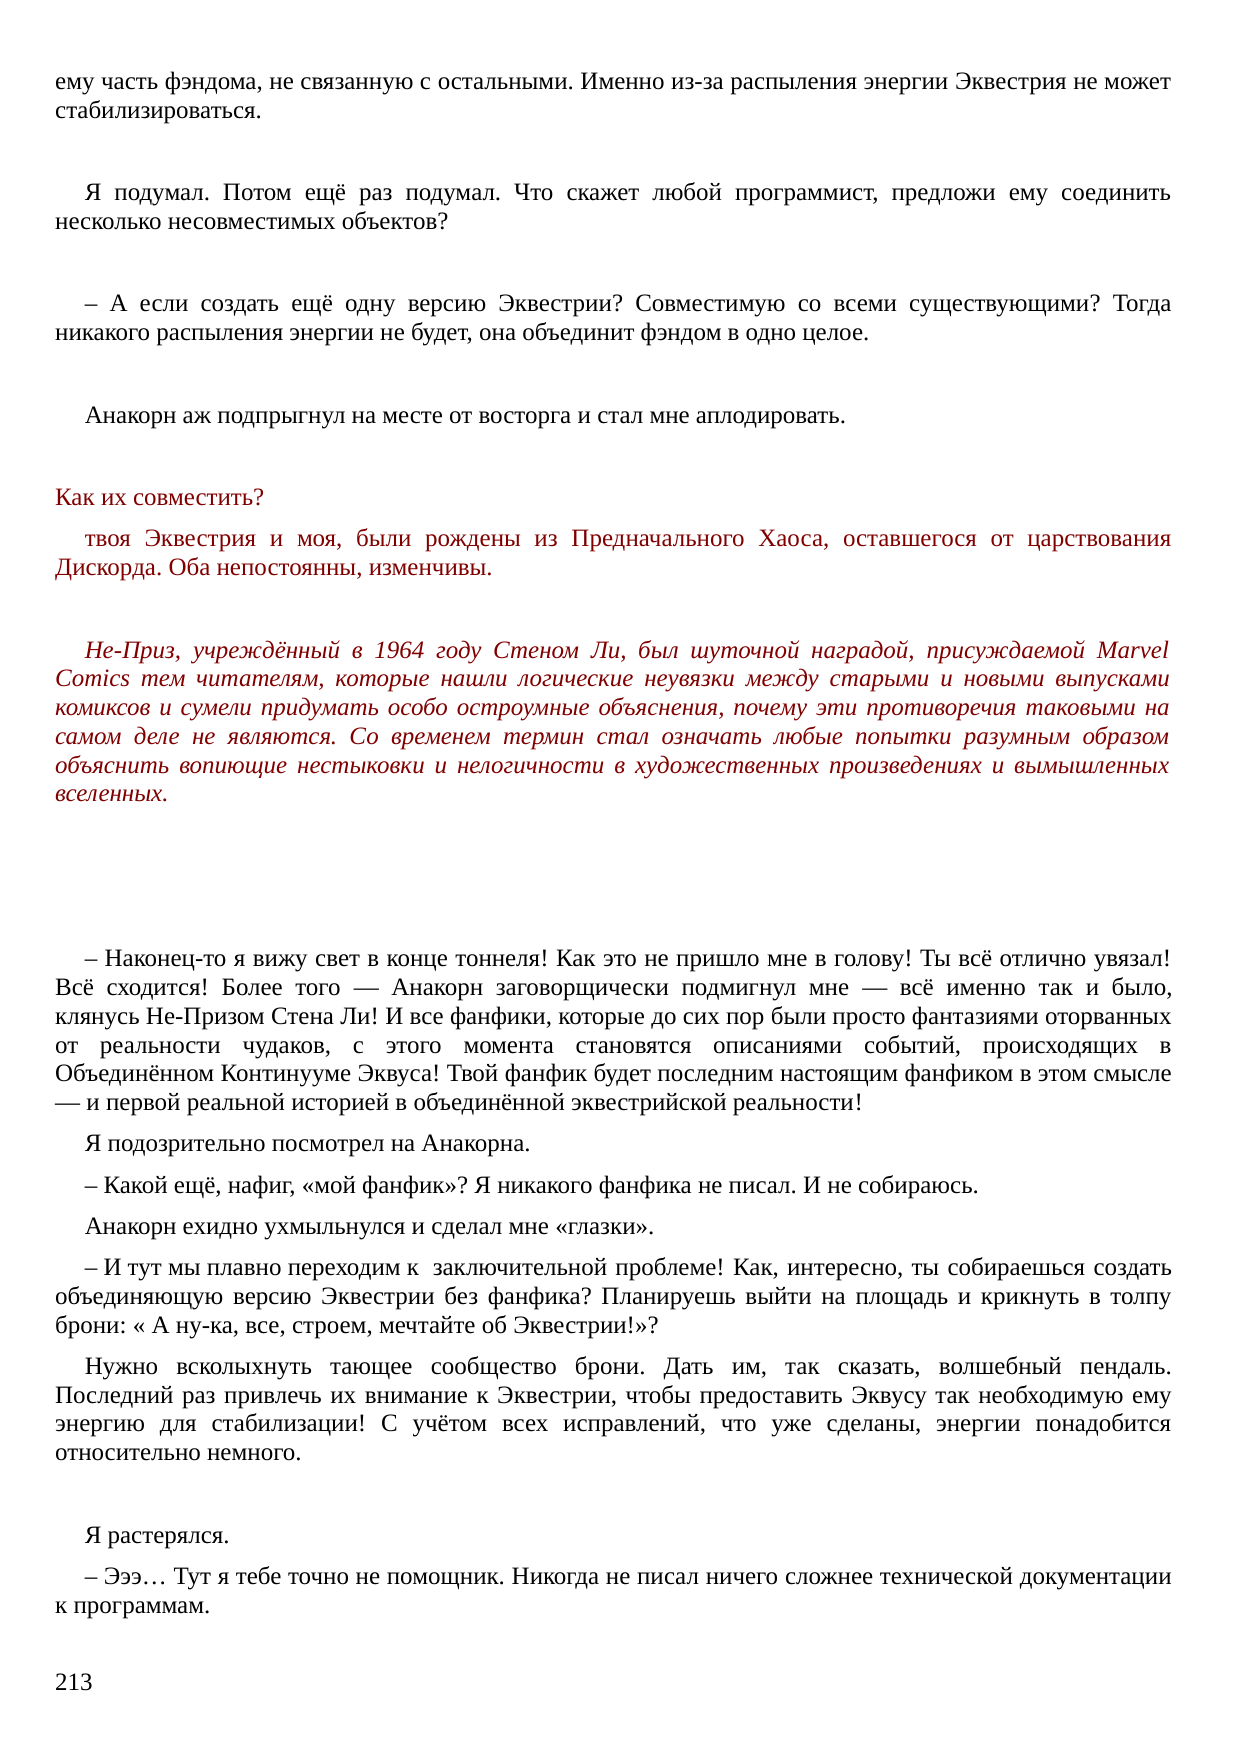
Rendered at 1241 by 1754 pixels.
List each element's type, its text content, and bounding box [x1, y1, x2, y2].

text Не-Приз, учреждённый в 1964 году Стеном Ли, был шуточной наградой, присуждаемой Marvel Comics тем читателям, которые нашли логические неувязки между старыми и новыми выпусками комиксов и сумели придумать особо остроумные объяснения, почему эти противоречия таковыми на самом деле не являются. Со временем термин стал означать любые попытки разумным образом объяснить вопиющие нестыковки и нелогичности в художественных произведениях и вымышленных вселенных. [55, 635, 1173, 807]
text Я подозрительно посмотрел на Анакорна. [55, 1128, 1173, 1157]
text Как их совместить? [55, 482, 1173, 511]
text Я подумал. Потом ещё раз подумал. Что скажет любой программист, предложи ему соединить несколько несовместимых объектов? [55, 177, 1173, 235]
text – А если создать ещё одну версию Эквестрии? Совместимую со всеми существующими? Тогда никакого распыления энергии не будет, она объединит фэндом в одно целое. [55, 288, 1173, 346]
text – Какой ещё, нафиг, «мой фанфик»? Я никакого фанфика не писал. И не собираюсь. [55, 1170, 1173, 1198]
text Анакорн ехидно ухмыльнулся и сделал мне «глазки». [55, 1211, 1173, 1240]
text твоя Эквестрия и моя, были рождены из Предначального Хаоса, оставшегося от царствования Дискорда. Оба непостоянны, изменчивы. [55, 523, 1173, 581]
text Нужно всколыхнуть тающее сообщество брони. Дать им, так сказать, волшебный пендаль. Последний раз привлечь их внимание к Эквестрии, чтобы предоставить Эквусу так необходимую ему энергию для стабилизации! С учётом всех исправлений, что уже сделаны, энергии понадобится относительно немного. [55, 1351, 1173, 1466]
text Я растерялся. [55, 1520, 1173, 1548]
text – Наконец-то я вижу свет в конце тоннеля! Как это не пришло мне в голову! Ты всё отлично увязал! Всё сходится! Более того — Анакорн заговорщически подмигнул мне — всё именно так и было, клянусь Не-Призом Стена Ли! И все фанфики, которые до сих пор были просто фантазиями оторванных от реальности чудаков, с этого момента становятся описаниями событий, происходящих в Объединённом Континууме Эквуса! Твой фанфик будет последним настоящим фанфиком в этом смысле — и первой реальной историей в объединённой эквестрийской реальности! [55, 943, 1173, 1116]
text – Эээ… Тут я тебе точно не помощник. Никогда не писал ничего сложнее технической документации к программам. [55, 1561, 1173, 1618]
text ему часть фэндома, не связанную с остальными. Именно из-за распыления энергии Эквестрия не может стабилизироваться. [55, 66, 1173, 123]
text Анакорн аж подпрыгнул на месте от восторга и стал мне аплодировать. [55, 400, 1173, 428]
text – И тут мы плавно переходим к заключительной проблеме! Как, интересно, ты собираешься создать объединяющую версию Эквестрии без фанфика? Планируешь выйти на площадь и крикнуть в толпу брони: « А ну-ка, все, строем, мечтайте об Эквестрии!»? [55, 1252, 1173, 1338]
